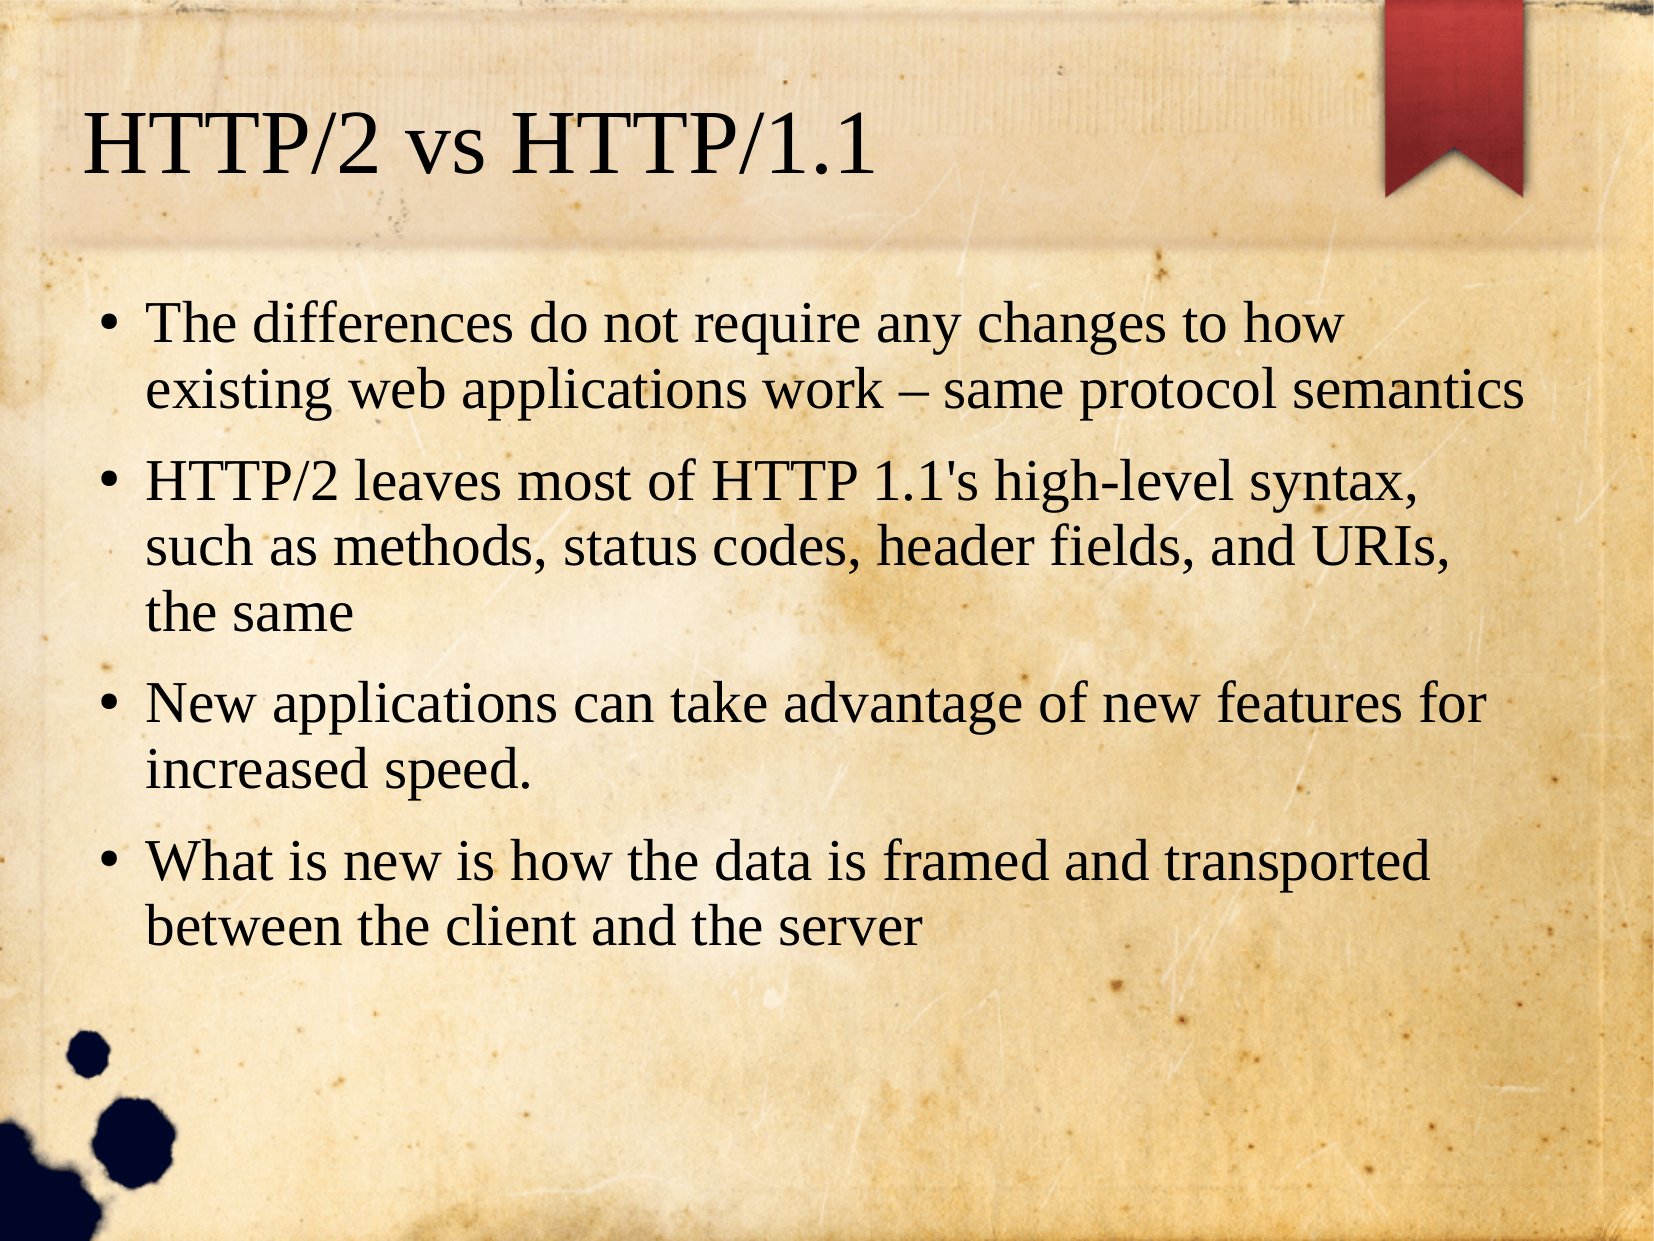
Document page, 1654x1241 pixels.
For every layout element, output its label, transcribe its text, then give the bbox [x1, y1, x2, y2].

title HTTP/2 vs HTTP/1.1 [82, 49, 1347, 237]
picture [0, 0, 1654, 1241]
list The differences do not require any changes to how existing web applications work – same protocol semantics HTTP/2 leaves most of HTTP 1.1's high-level syntax, such as methods, status codes, header fields, and URIs, the same New applications can take advantage of new features for increased speed. What is new is how the data is framed and transported between the client and the server [82, 290, 1538, 1010]
